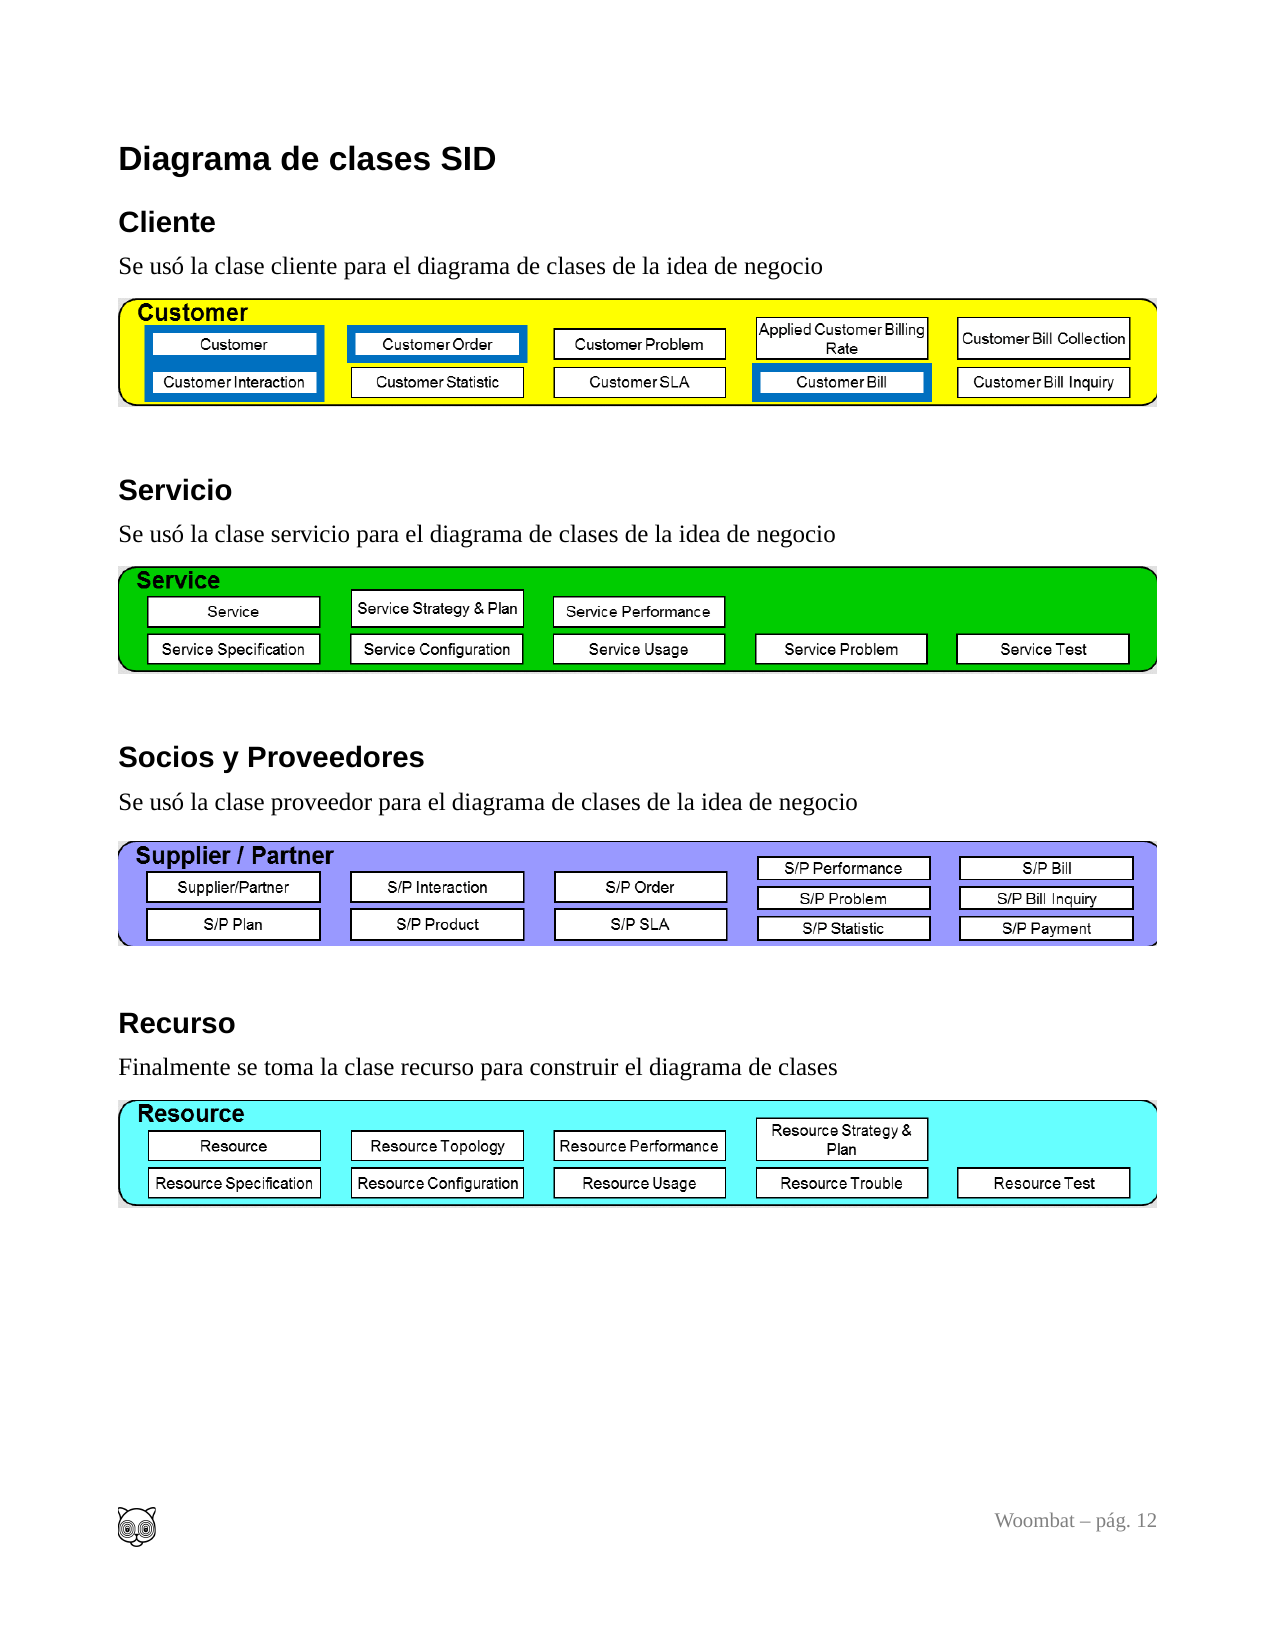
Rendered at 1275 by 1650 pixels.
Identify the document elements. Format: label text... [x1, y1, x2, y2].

text Se usó la clase servicio para el diagrama de clases de la idea de negocio [118, 519, 1157, 548]
subtitle Diagrama de clases SID [118, 139, 1157, 178]
picture [118, 1507, 156, 1547]
picture [118, 566, 1157, 674]
picture [118, 1100, 1157, 1208]
subtitle Recurso [118, 1006, 1157, 1040]
text Se usó la clase cliente para el diagrama de clases de la idea de negocio [118, 251, 1157, 280]
text Finalmente se toma la clase recurso para construir el diagrama de clases [118, 1052, 1157, 1081]
subtitle Servicio [118, 473, 1157, 506]
text Se usó la clase proveedor para el diagrama de clases de la idea de negocio [118, 787, 1157, 815]
picture [118, 841, 1157, 946]
subtitle Cliente [118, 205, 1157, 238]
subtitle Socios y Proveedores [118, 740, 1157, 774]
picture [118, 298, 1157, 407]
